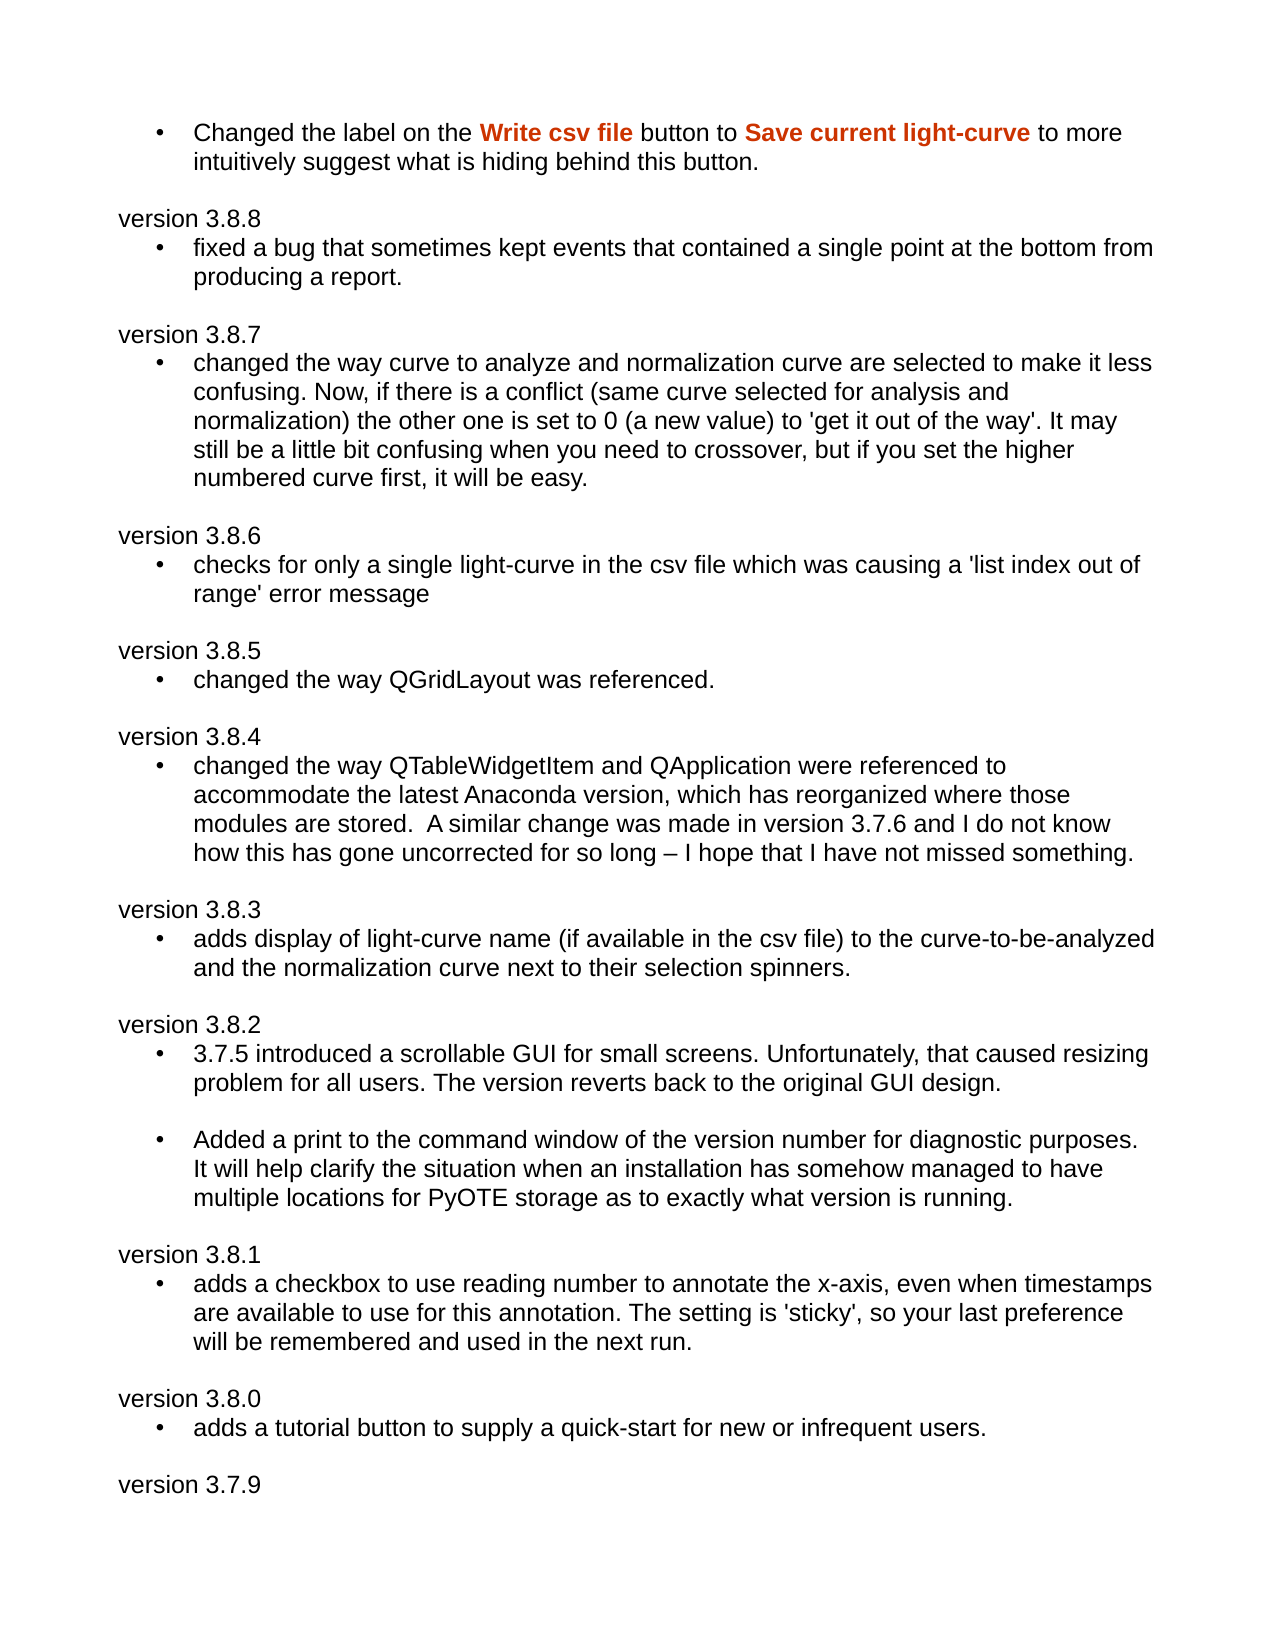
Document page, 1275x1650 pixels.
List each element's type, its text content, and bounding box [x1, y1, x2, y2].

text version 3.8.4 [118, 722, 1157, 751]
text version 3.8.3 [118, 895, 1157, 924]
text version 3.8.5 [118, 636, 1157, 665]
list Changed the label on the Write csv file button to Save current light-curve to more intuitively suggest what is hiding behind this button. [156, 118, 1157, 204]
list adds display of light-curve name (if available in the csv file) to the curve-to-be-analyzed and the normalization curve next to their selection spinners. [156, 924, 1157, 1010]
list 3.7.5 introduced a scrollable GUI for small screens. Unfortunately, that caused resizing problem for all users. The version reverts back to the original GUI design. [156, 1039, 1157, 1125]
text version 3.8.0 [118, 1384, 1157, 1413]
text version 3.8.1 [118, 1240, 1157, 1269]
list changed the way curve to analyze and normalization curve are selected to make it less confusing. Now, if there is a conflict (same curve selected for analysis and normalization) the other one is set to 0 (a new value) to 'get it out of the way'. It may still be a little bit confusing when you need to crossover, but if you set the higher numbered curve first, it will be easy. [156, 348, 1157, 521]
list adds a checkbox to use reading number to annotate the x-axis, even when timestamps are available to use for this annotation. The setting is 'sticky', so your last preference will be remembered and used in the next run. [156, 1269, 1157, 1384]
text version 3.8.6 [118, 521, 1157, 550]
text version 3.8.7 [118, 319, 1157, 348]
list adds a tutorial button to supply a quick-start for new or infrequent users. [156, 1413, 1157, 1471]
list changed the way QGridLayout was referenced. [156, 665, 1157, 722]
list Added a print to the command window of the version number for diagnostic purposes. It will help clarify the situation when an installation has somehow managed to have multiple locations for PyOTE storage as to exactly what version is running. [156, 1125, 1157, 1240]
text version 3.8.2 [118, 1010, 1157, 1039]
list changed the way QTableWidgetItem and QApplication were referenced to accommodate the latest Anaconda version, which has reorganized where those modules are stored. A similar change was made in version 3.7.6 and I do not know how this has gone uncorrected for so long – I hope that I have not missed something. [156, 751, 1157, 866]
text version 3.7.9 [118, 1471, 1157, 1499]
list checks for only a single light-curve in the csv file which was causing a 'list index out of range' error message [156, 550, 1157, 636]
list fixed a bug that sometimes kept events that contained a single point at the bottom from producing a report. [156, 233, 1157, 319]
text version 3.8.8 [118, 204, 1157, 233]
